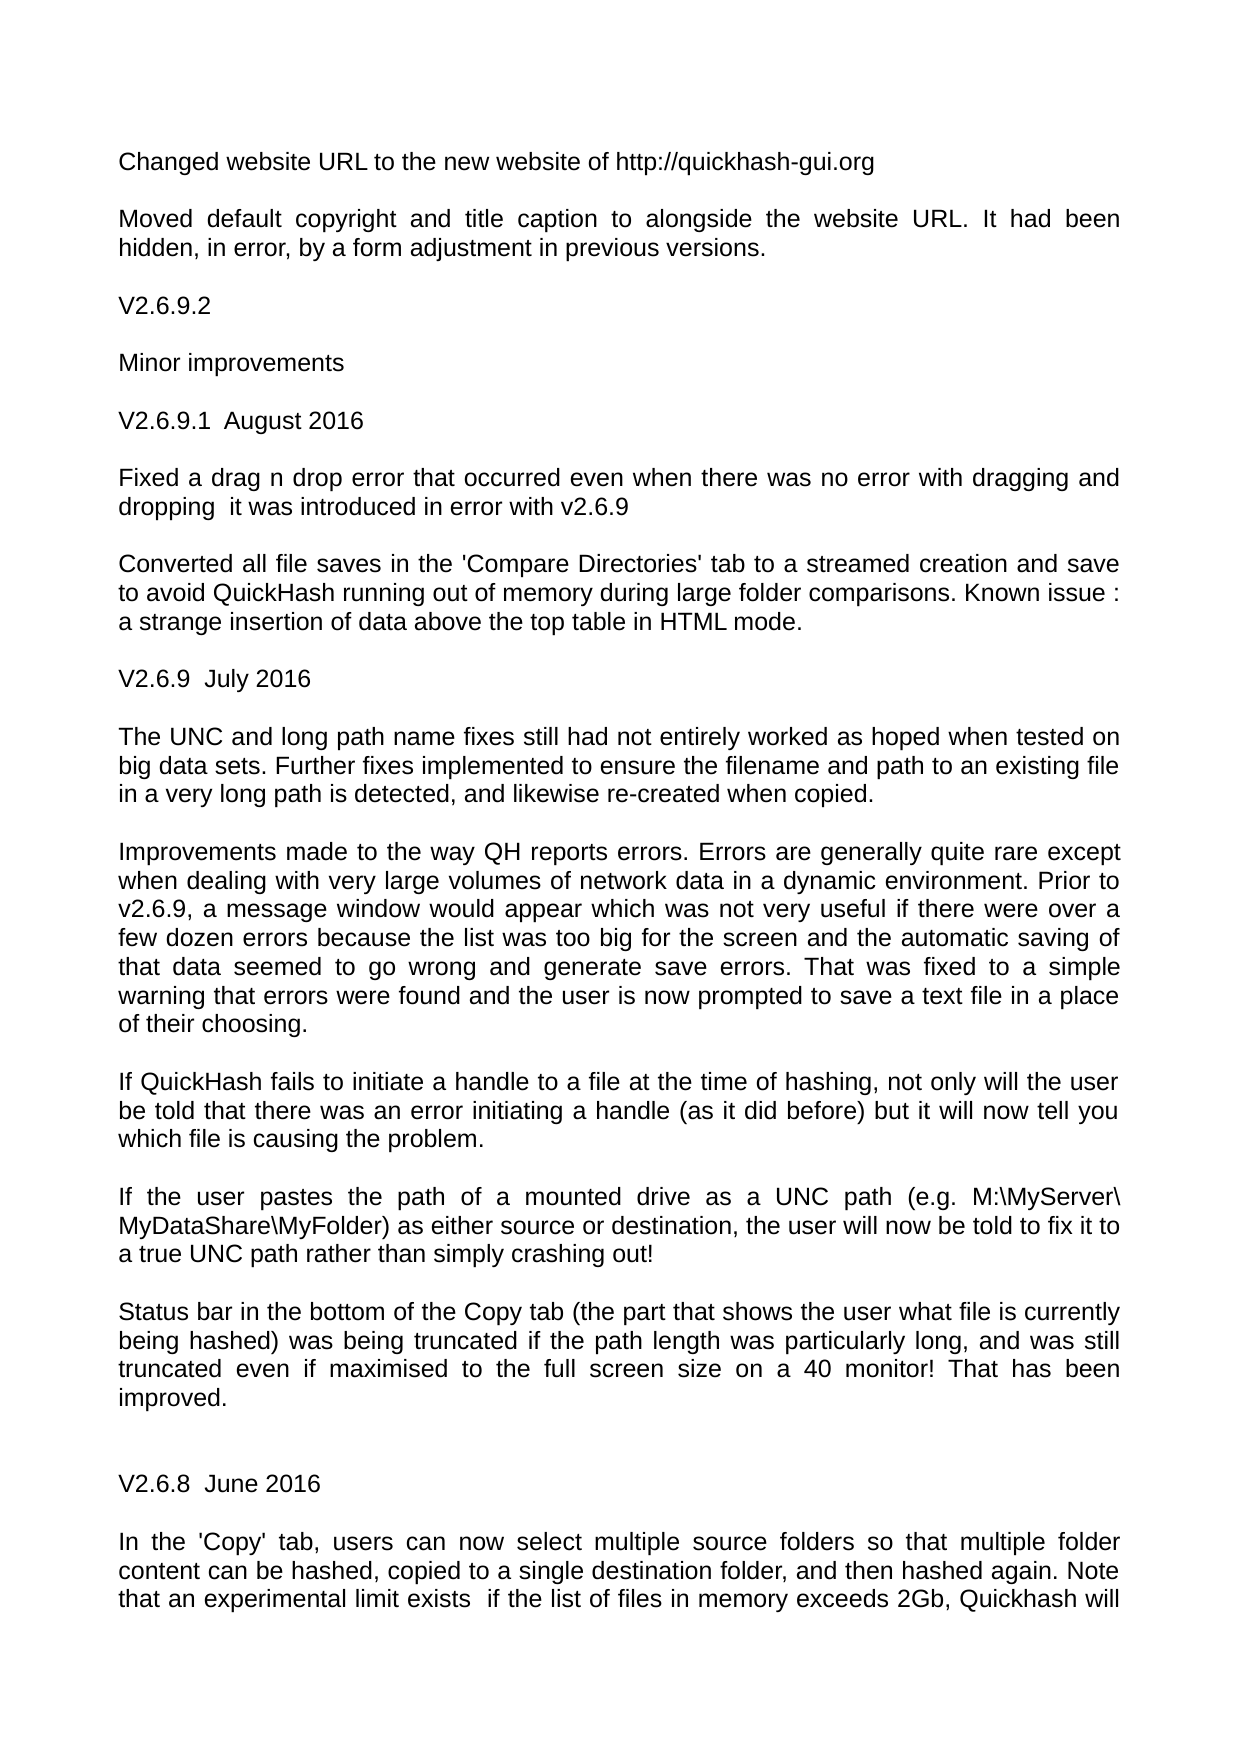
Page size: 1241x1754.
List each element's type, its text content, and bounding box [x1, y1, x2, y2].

text The UNC and long path name fixes still had not entirely worked as hoped when tested on big data sets. Further fixes implemented to ensure the filename and path to an existing file in a very long path is detected, and likewise re-created when copied. [118, 722, 1122, 808]
text Improvements made to the way QH reports errors. Errors are generally quite rare except when dealing with very large volumes of network data in a dynamic environment. Prior to v2.6.9, a message window would appear which was not very useful if there were over a few dozen errors because the list was too big for the screen and the automatic saving of that data seemed to go wrong and generate save errors. That was fixed to a simple warning that errors were found and the user is now prompted to save a text file in a place of their choosing. [118, 837, 1122, 1038]
text Fixed a drag n drop error that occurred even when there was no error with dragging and dropping  it was introduced in error with v2.6.9 [118, 463, 1122, 521]
text Changed website URL to the new website of http://quickhash-gui.org [118, 147, 1122, 176]
text Moved default copyright and title caption to alongside the website URL. It had been hidden, in error, by a form adjustment in previous versions. [118, 204, 1122, 262]
text If QuickHash fails to initiate a handle to a file at the time of hashing, not only will the user be told that there was an error initiating a handle (as it did before) but it will now tell you which file is causing the problem. [118, 1067, 1122, 1153]
text V2.6.9.2 [118, 291, 1122, 319]
text V2.6.8  June 2016 [118, 1469, 1122, 1498]
text V2.6.9  July 2016 [118, 664, 1122, 693]
text In the 'Copy' tab, users can now select multiple source folders so that multiple folder content can be hashed, copied to a single destination folder, and then hashed again. Note that an experimental limit exists  if the list of files in memory exceeds 2Gb, Quickhash will [118, 1527, 1122, 1613]
text Minor improvements [118, 348, 1122, 377]
text If the user pastes the path of a mounted drive as a UNC path (e.g. M:\MyServer\MyDataShare\MyFolder) as either source or destination, the user will now be told to fix it to a true UNC path rather than simply crashing out! [118, 1182, 1122, 1268]
text Status bar in the bottom of the Copy tab (the part that shows the user what file is currently being hashed) was being truncated if the path length was particularly long, and was still truncated even if maximised to the full screen size on a 40 monitor! That has been improved. [118, 1297, 1122, 1412]
text V2.6.9.1  August 2016 [118, 406, 1122, 434]
text Converted all file saves in the 'Compare Directories' tab to a streamed creation and save to avoid QuickHash running out of memory during large folder comparisons. Known issue : a strange insertion of data above the top table in HTML mode. [118, 549, 1122, 636]
